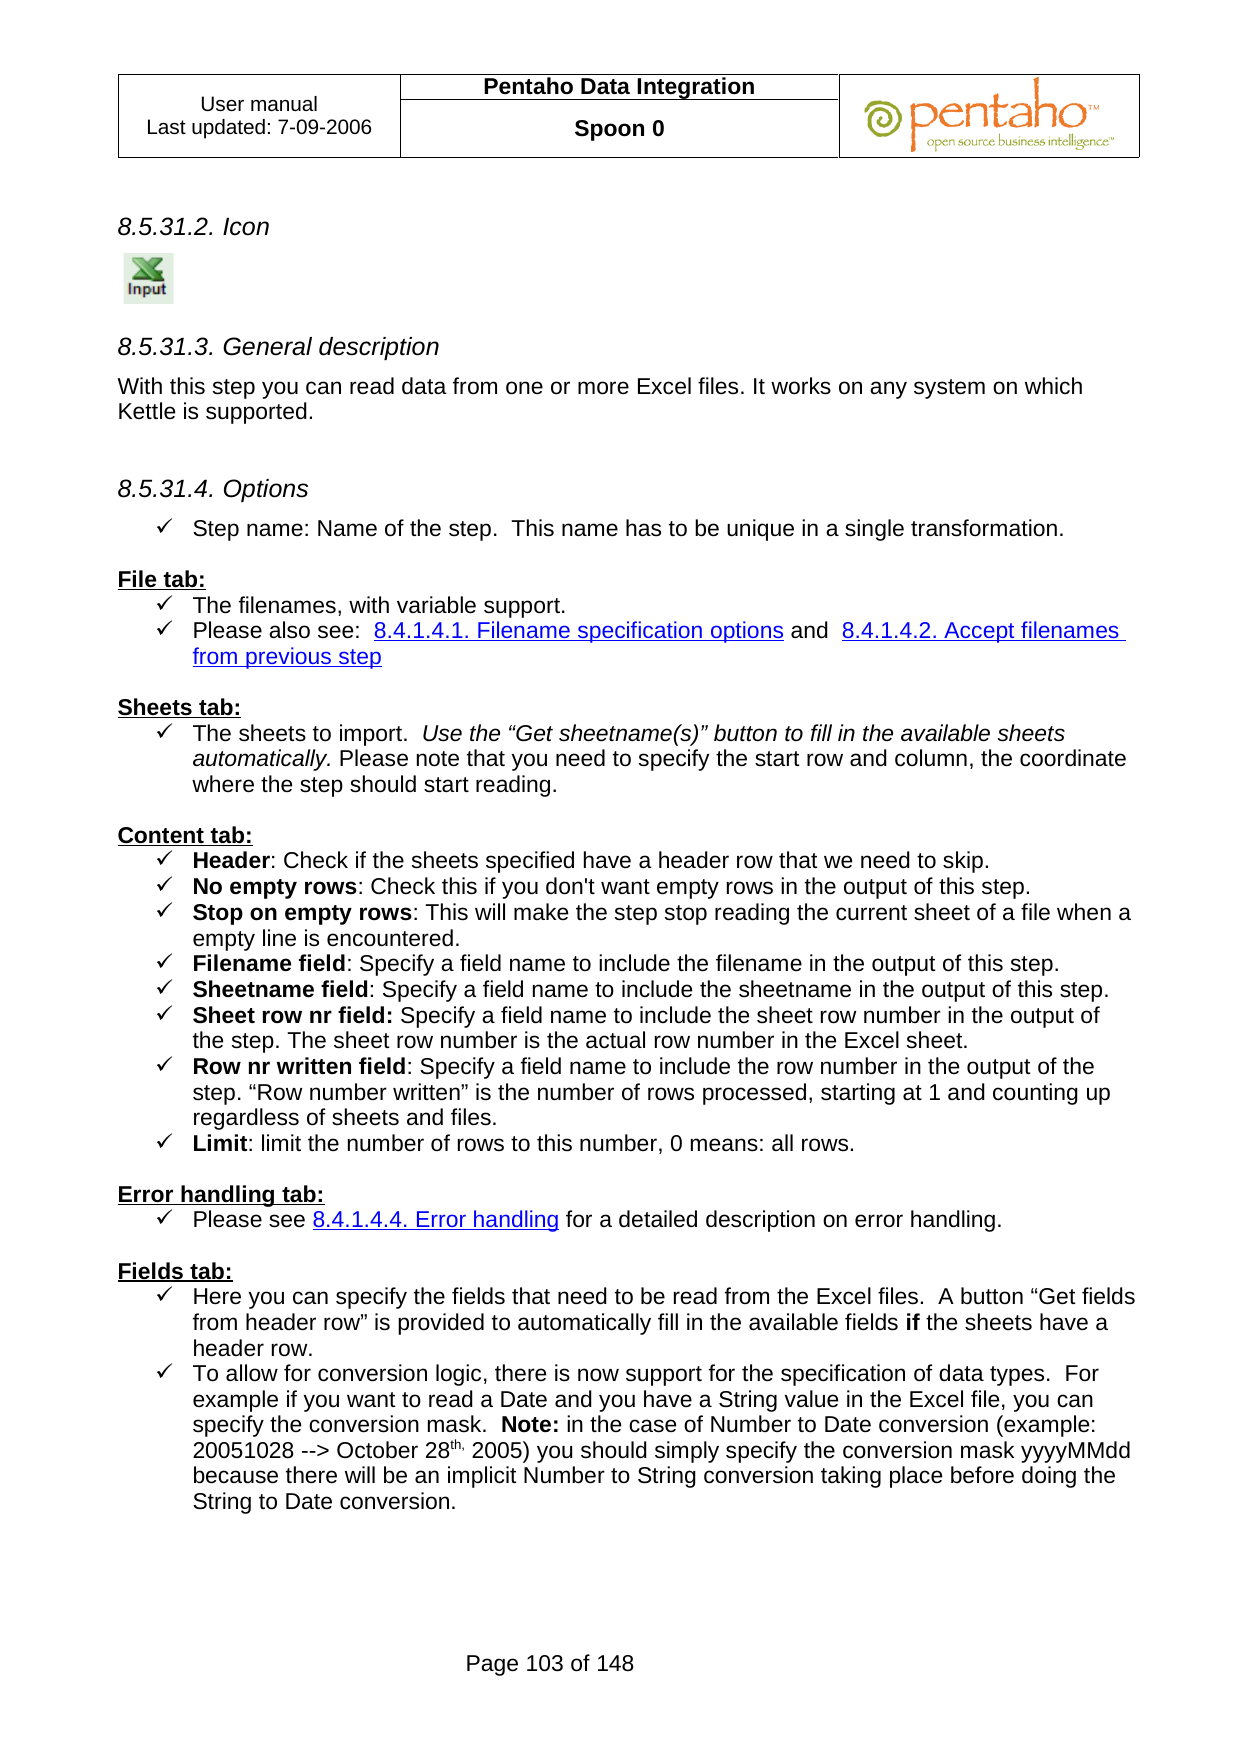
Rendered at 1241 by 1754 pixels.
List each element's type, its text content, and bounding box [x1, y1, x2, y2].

list Header: Check if the sheets specified have a header row that we need to skip. [155, 848, 1137, 874]
text Error handling tab: [117, 1182, 1137, 1207]
list No empty rows: Check this if you don't want empty rows in the output of this step. [155, 874, 1137, 900]
list To allow for conversion logic, there is now support for the specification of data types. For example if you want to read a Date and you have a String value in the Excel file, you can specify the conversion mask. Note: in the case of Number to Date conversion (example: 20051028 --> October 28th, 2005) you should simply specify the conversion mask yyyyMMdd because there will be an implicit Number to String conversion taking place before doing the String to Date conversion. [155, 1361, 1137, 1514]
text With this step you can read data from one or more Excel files. It works on any system on which Kettle is supported. [117, 373, 1137, 424]
text Fields tab: [117, 1258, 1137, 1284]
list Stop on empty rows: This will make the step stop reading the current sheet of a file when a empty line is encountered. [155, 900, 1137, 951]
list Step name: Name of the step. This name has to be unique in a single transformation. [155, 516, 1137, 541]
list Sheetname field: Specify a field name to include the sheetname in the output of this step. [155, 977, 1137, 1002]
subtitle General description [117, 333, 1137, 361]
list Please also see: 8.4.1.4.1. Filename specification options and 8.4.1.4.2. Accept filenames from previous step [155, 618, 1137, 669]
text File tab: [117, 567, 1137, 592]
list Sheet row nr field: Specify a field name to include the sheet row number in the output of the step. The sheet row number is the actual row number in the Excel sheet. [155, 1002, 1137, 1054]
list Here you can specify the fields that need to be read from the Excel files. A button “Get fields from header row” is provided to automatically fill in the available fields if the sheets have a header row. [155, 1284, 1137, 1361]
subtitle Icon [117, 213, 1137, 241]
picture [123, 253, 174, 304]
list Row nr written field: Specify a field name to include the row number in the output of the step. “Row number written” is the number of rows processed, starting at 1 and counting up regardless of sheets and files. [155, 1054, 1137, 1130]
list Filename field: Specify a field name to include the filename in the output of this step. [155, 951, 1137, 977]
subtitle Options [117, 475, 1137, 503]
text Sheets tab: [117, 695, 1137, 720]
list The filenames, with variable support. [155, 592, 1137, 618]
text Content tab: [117, 823, 1137, 848]
list Limit: limit the number of rows to this number, 0 means: all rows. [155, 1130, 1137, 1156]
list Please see 8.4.1.4.4. Error handling for a detailed description on error handling. [155, 1207, 1137, 1233]
list The sheets to import. Use the “Get sheetname(s)” button to fill in the available sheets automatically. Please note that you need to specify the start row and column, the coordinate where the step should start reading. [155, 720, 1137, 797]
